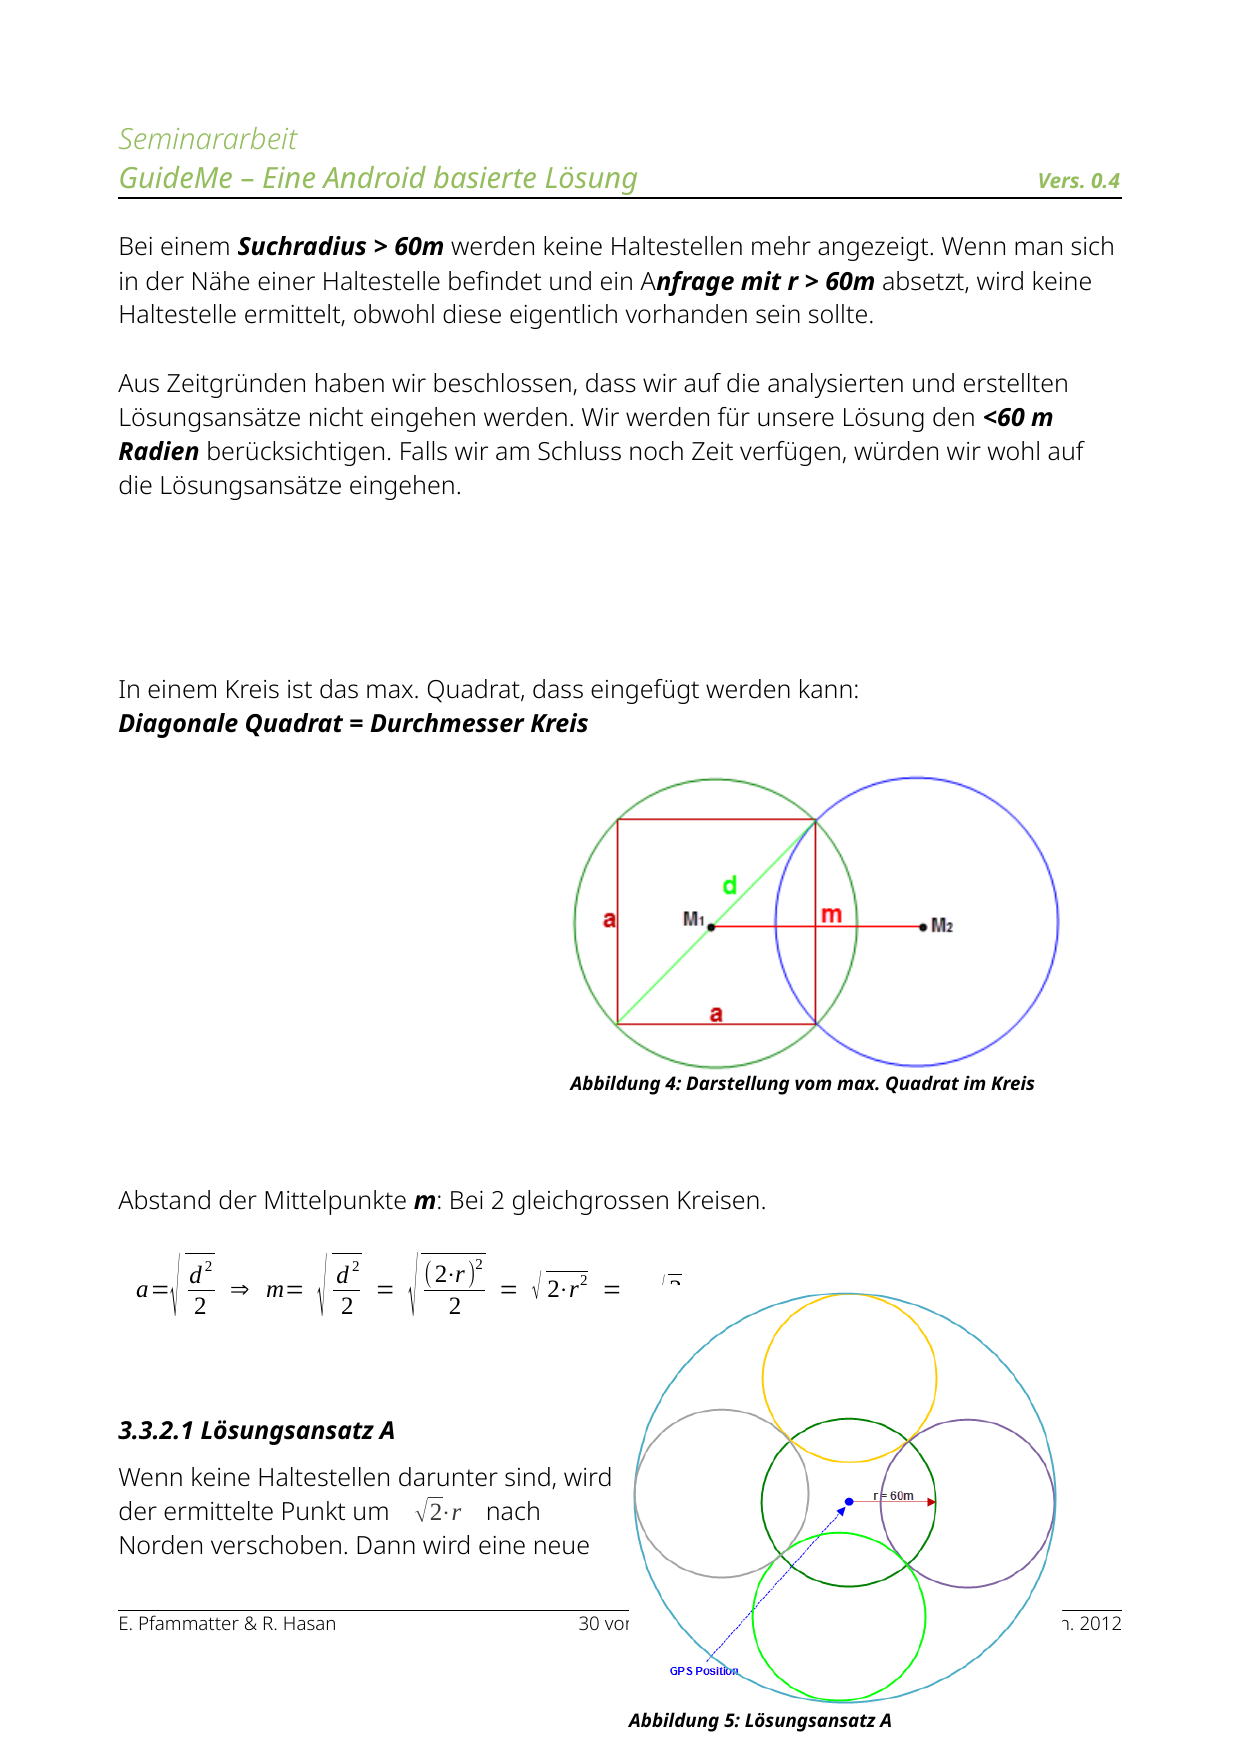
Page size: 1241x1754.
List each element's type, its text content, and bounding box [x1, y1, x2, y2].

text Diagonale Quadrat = Durchmesser Kreis [118, 706, 1122, 740]
text In einem Kreis ist das max. Quadrat, dass eingefügt werden kann: [118, 672, 1122, 706]
text Bei einem Suchradius > 60m werden keine Haltestellen mehr angezeigt. Wenn man sich in der Nähe einer Haltestelle befindet und ein Anfrage mit r > 60m absetzt, wird keine Haltestelle ermittelt, obwohl diese eigentlich vorhanden sein sollte. [118, 229, 1122, 331]
subtitle 3.3.2.1 Lösungsansatz A [118, 1413, 629, 1447]
text Aus Zeitgründen haben wir beschlossen, dass wir auf die analysierten und erstellten Lösungsansätze nicht eingehen werden. Wir werden für unsere Lösung den <60 m Radien berücksichtigen. Falls wir am Schluss noch Zeit verfügen, würden wir wohl auf die Lösungsansätze eingehen. [118, 365, 1122, 502]
picture [570, 773, 1063, 1071]
text Abstand der Mittelpunkte m: Bei 2 gleichgrossen Kreisen. [118, 1183, 1122, 1217]
text Wenn keine Haltestellen darunter sind, wird der ermittelte Punkt um nach Norden verschoben. Dann wird eine neue [118, 1459, 629, 1561]
text [629, 1733, 1062, 1754]
text Abbildung 4: Darstellung vom max. Quadrat im Kreis [570, 1071, 1062, 1096]
text Abbildung 5: Lösungsansatz A [629, 1708, 1062, 1733]
picture [629, 1285, 1063, 1708]
subtitle [1063, 1413, 1122, 1447]
